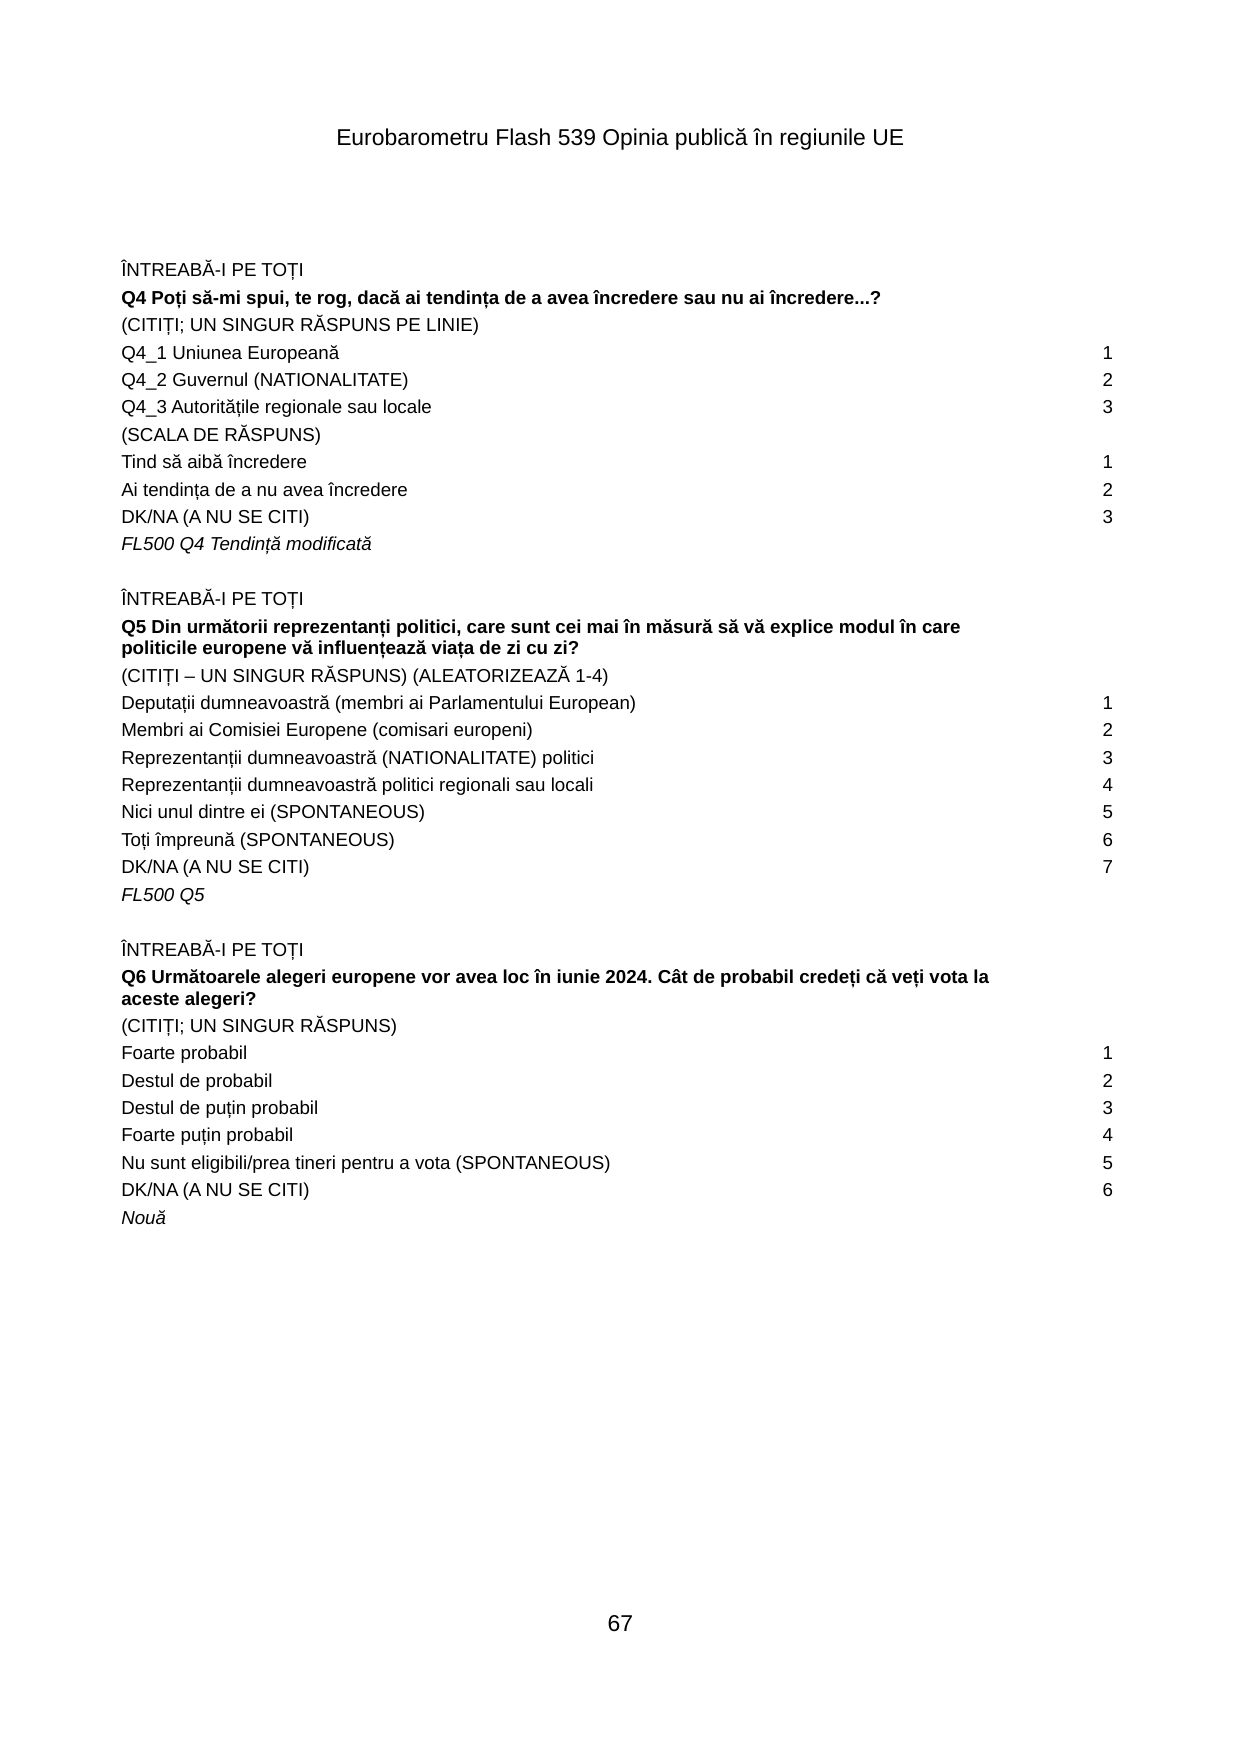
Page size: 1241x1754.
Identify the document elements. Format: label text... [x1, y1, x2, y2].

table_cell [1021, 613, 1116, 661]
table_cell 6 [1021, 1176, 1116, 1203]
table_cell 5 [1021, 799, 1116, 826]
table_cell [1021, 661, 1116, 689]
table_cell [1021, 963, 1116, 1012]
table_cell DK/NA (A NU SE CITI) [118, 503, 1021, 530]
table_cell (SCALA DE RĂSPUNS) [118, 421, 1021, 448]
table_cell 1 [1021, 448, 1116, 476]
table_cell (CITIȚI – UN SINGUR RĂSPUNS) (ALEATORIZEAZĂ 1-4) [118, 661, 1021, 689]
table_cell 1 [1021, 339, 1116, 366]
table_cell Nici unul dintre ei (SPONTANEOUS) [118, 799, 1021, 826]
table_cell 3 [1021, 1094, 1116, 1121]
table_cell 4 [1021, 1121, 1116, 1149]
table_cell [1021, 908, 1116, 935]
table_cell Q4_3 Autoritățile regionale sau locale [118, 393, 1021, 421]
table_cell Q4_2 Guvernul (NATIONALITATE) [118, 366, 1021, 393]
table_cell Q5 Din următorii reprezentanți politici, care sunt cei mai în măsură să vă explice modul în care politicile europene vă influențează viața de zi cu zi? [118, 613, 1021, 661]
table_header ÎNTREABĂ-I PE TOȚI [118, 256, 1021, 284]
table_cell Destul de puțin probabil [118, 1094, 1021, 1121]
table_cell 3 [1021, 503, 1116, 530]
table_cell Foarte probabil [118, 1039, 1021, 1067]
table_cell 2 [1021, 716, 1116, 744]
table_cell [1021, 311, 1116, 338]
table_cell [118, 908, 1021, 935]
table_cell ÎNTREABĂ-I PE TOȚI [118, 585, 1021, 612]
table_cell (CITIȚI; UN SINGUR RĂSPUNS PE LINIE) [118, 311, 1021, 338]
table_cell 1 [1021, 1039, 1116, 1067]
table_cell [1021, 1204, 1116, 1231]
table_cell [1021, 1012, 1116, 1039]
table_cell Deputații dumneavoastră (membri ai Parlamentului European) [118, 689, 1021, 716]
table_cell 5 [1021, 1149, 1116, 1176]
table_cell [1021, 881, 1116, 908]
table_cell [1021, 421, 1116, 448]
table_cell FL500 Q4 Tendință modificată [118, 530, 1021, 558]
table_cell Reprezentanții dumneavoastră (NATIONALITATE) politici [118, 744, 1021, 771]
table_cell Q4 Poți să-mi spui, te rog, dacă ai tendința de a avea încredere sau nu ai încredere...? [118, 284, 1021, 311]
table_cell 2 [1021, 1067, 1116, 1094]
table_cell Q6 Următoarele alegeri europene vor avea loc în iunie 2024. Cât de probabil credeți că veți vota la aceste alegeri? [118, 963, 1021, 1012]
table_cell (CITIȚI; UN SINGUR RĂSPUNS) [118, 1012, 1021, 1039]
table_cell 4 [1021, 771, 1116, 798]
table_cell Nouă [118, 1204, 1021, 1231]
table_cell 3 [1021, 393, 1116, 421]
table_cell Reprezentanții dumneavoastră politici regionali sau locali [118, 771, 1021, 798]
table_cell 2 [1021, 366, 1116, 393]
table_cell 2 [1021, 476, 1116, 503]
table_header [1021, 256, 1116, 284]
table_cell DK/NA (A NU SE CITI) [118, 853, 1021, 881]
table_cell Nu sunt eligibili/prea tineri pentru a vota (SPONTANEOUS) [118, 1149, 1021, 1176]
table_cell DK/NA (A NU SE CITI) [118, 1176, 1021, 1203]
table_cell ÎNTREABĂ-I PE TOȚI [118, 935, 1021, 963]
table_cell 1 [1021, 689, 1116, 716]
table_cell 7 [1021, 853, 1116, 881]
table_cell Q4_1 Uniunea Europeană [118, 339, 1021, 366]
table_cell [118, 558, 1021, 585]
table_cell Membri ai Comisiei Europene (comisari europeni) [118, 716, 1021, 744]
table_cell Ai tendința de a nu avea încredere [118, 476, 1021, 503]
table_cell [1021, 558, 1116, 585]
table_cell FL500 Q5 [118, 881, 1021, 908]
table_cell [1021, 530, 1116, 558]
table_cell Toți împreună (SPONTANEOUS) [118, 826, 1021, 853]
table_cell [1021, 935, 1116, 963]
table_cell Tind să aibă încredere [118, 448, 1021, 476]
table_cell 6 [1021, 826, 1116, 853]
table_cell [1021, 284, 1116, 311]
table_cell 3 [1021, 744, 1116, 771]
table_cell Destul de probabil [118, 1067, 1021, 1094]
table_cell Foarte puțin probabil [118, 1121, 1021, 1149]
table_cell [1021, 585, 1116, 612]
